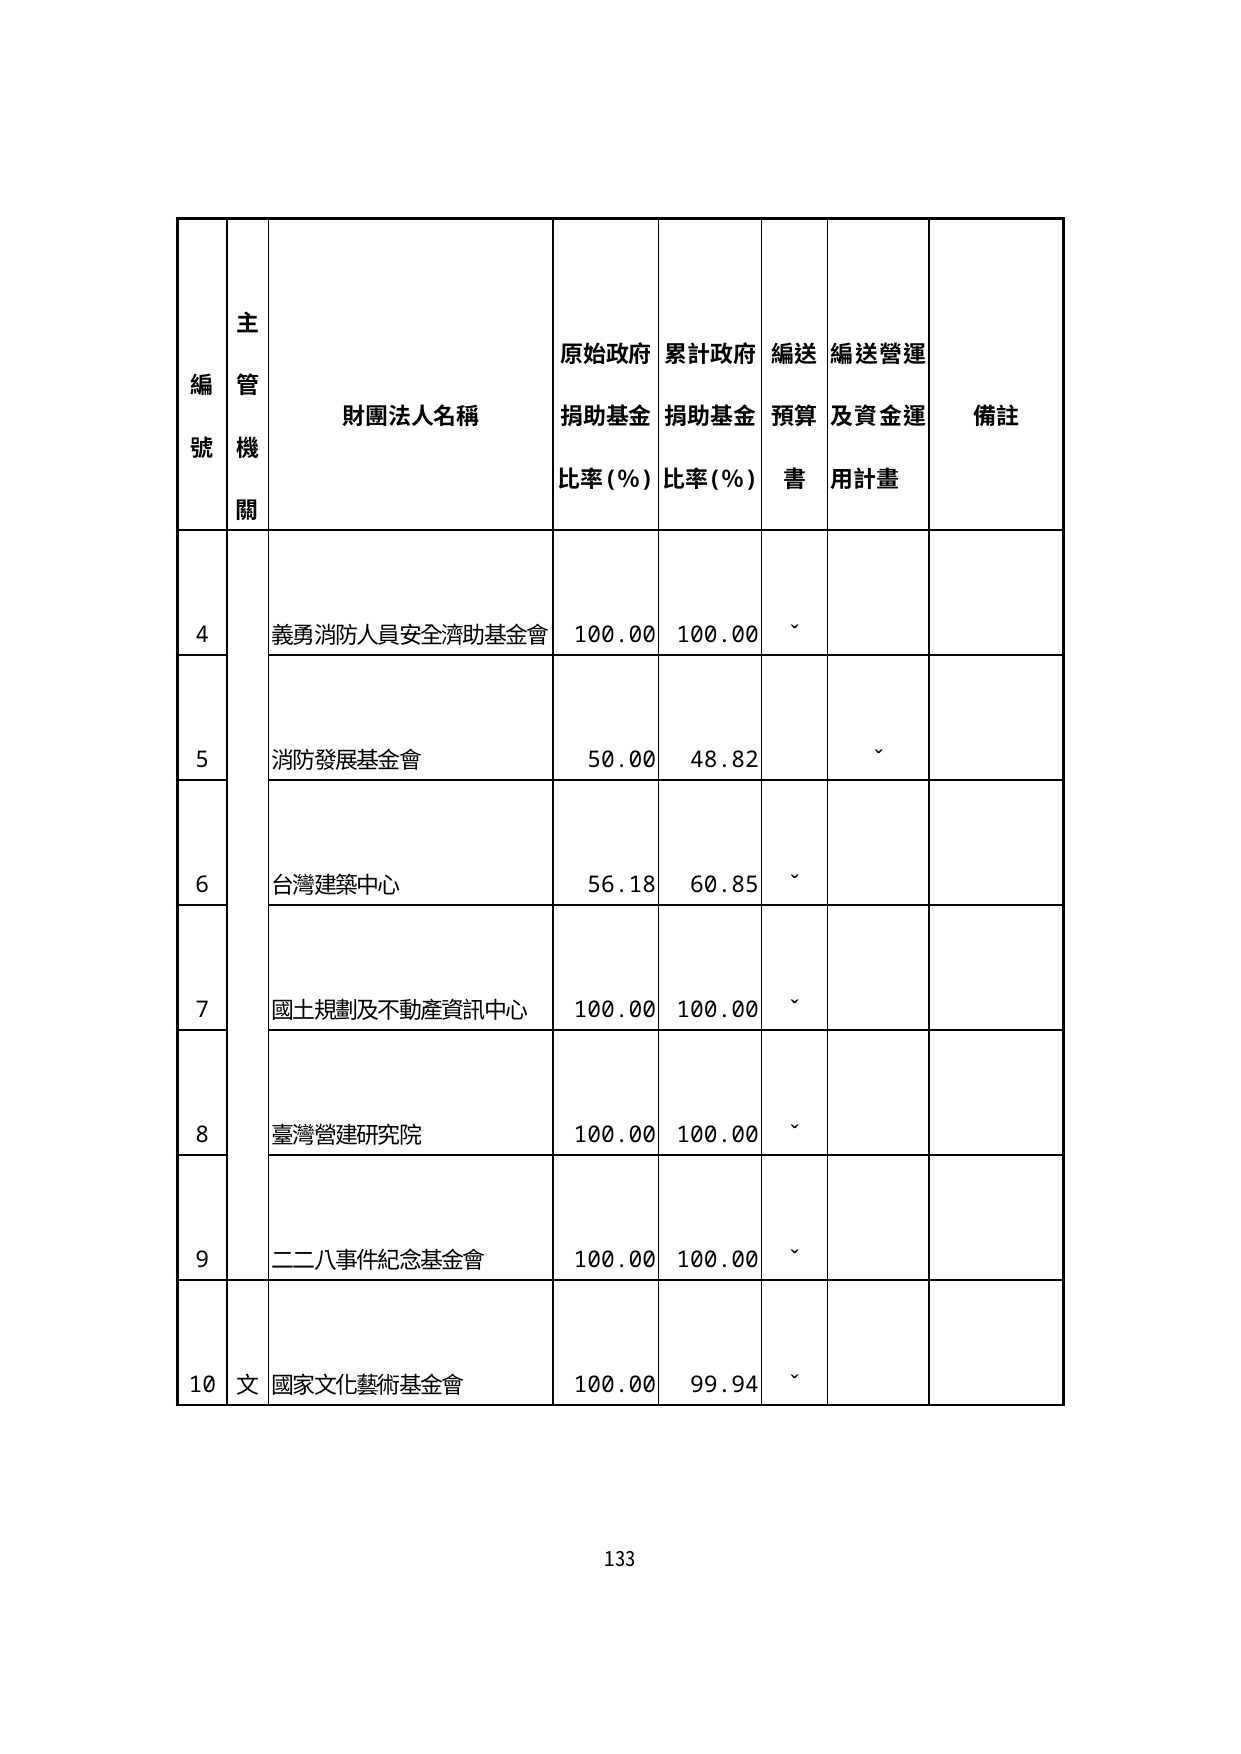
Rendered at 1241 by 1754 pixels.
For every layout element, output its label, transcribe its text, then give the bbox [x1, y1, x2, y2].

table_cell ˇ [762, 1281, 827, 1404]
table_cell [930, 906, 1062, 1029]
table_cell [828, 906, 928, 1029]
table_cell 100.00 [659, 906, 761, 1029]
table_cell 二二八事件紀念基金會 [269, 1156, 552, 1279]
table_cell ˇ [762, 531, 827, 654]
table_cell 99.94 [659, 1281, 761, 1404]
table_cell 10 [179, 1281, 226, 1404]
table_cell ˇ [762, 1156, 827, 1279]
table_cell [828, 531, 928, 654]
table_cell [828, 1031, 928, 1154]
table_cell 100.00 [554, 1031, 658, 1154]
table_cell 6 [179, 781, 226, 904]
table_cell 義勇消防人員安全濟助基金會 [269, 531, 552, 654]
table_cell 100.00 [659, 1031, 761, 1154]
table_header 主管機關 [228, 220, 268, 529]
table_cell 5 [179, 656, 226, 779]
table_cell 文 [228, 1281, 268, 1404]
table_cell 9 [179, 1156, 226, 1279]
table_cell 100.00 [554, 531, 658, 654]
table_header 編送預算書 [762, 220, 827, 529]
table_cell ˇ [762, 1031, 827, 1154]
table_cell 台灣建築中心 [269, 781, 552, 904]
table_cell 50.00 [554, 656, 658, 779]
table_cell [228, 531, 268, 1279]
table_cell [828, 1156, 928, 1279]
table_cell 8 [179, 1031, 226, 1154]
table_cell 消防發展基金會 [269, 656, 552, 779]
table_cell 100.00 [659, 1156, 761, 1279]
table_cell ˇ [762, 781, 827, 904]
table_header 財團法人名稱 [269, 220, 552, 529]
table_cell [930, 1031, 1062, 1154]
table_header 備註 [930, 220, 1062, 529]
table_header 原始政府捐助基金比率(％) [554, 220, 658, 529]
table_cell [930, 1156, 1062, 1279]
table_cell 48.82 [659, 656, 761, 779]
table_cell ˇ [828, 656, 928, 779]
table_cell 100.00 [659, 531, 761, 654]
table_cell [930, 656, 1062, 779]
table_cell 60.85 [659, 781, 761, 904]
table_header 累計政府捐助基金比率(％) [659, 220, 761, 529]
table_cell 100.00 [554, 906, 658, 1029]
table_cell 國土規劃及不動產資訊中心 [269, 906, 552, 1029]
table_cell 臺灣營建研究院 [269, 1031, 552, 1154]
table_cell [828, 1281, 928, 1404]
table_cell [828, 781, 928, 904]
table_cell [930, 781, 1062, 904]
table_cell 國家文化藝術基金會 [269, 1281, 552, 1404]
table_cell 100.00 [554, 1281, 658, 1404]
table_cell 4 [179, 531, 226, 654]
table_cell [762, 656, 827, 779]
table_header 編送營運及資金運用計畫 [828, 220, 928, 529]
table_cell 56.18 [554, 781, 658, 904]
table_cell ˇ [762, 906, 827, 1029]
table_cell 7 [179, 906, 226, 1029]
table_cell [930, 531, 1062, 654]
table_cell 100.00 [554, 1156, 658, 1279]
table_header 編號 [179, 220, 226, 529]
table_cell [930, 1281, 1062, 1404]
